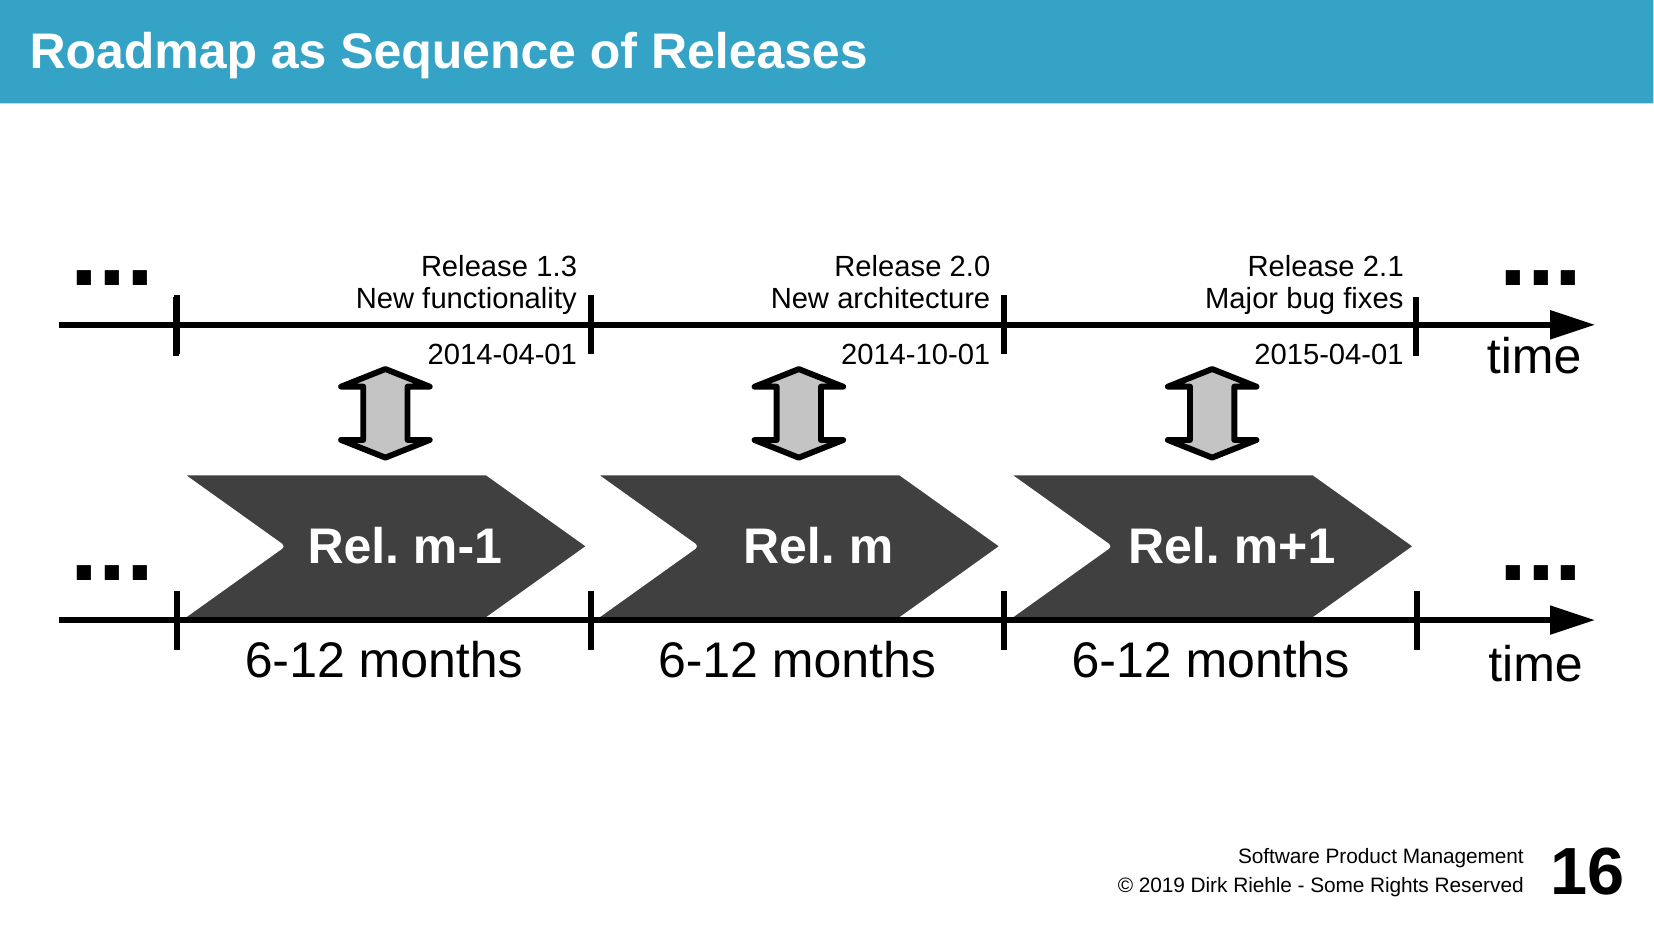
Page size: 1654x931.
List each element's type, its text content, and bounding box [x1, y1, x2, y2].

text_box 2015-04-01 [1003, 327, 1416, 415]
text_box 6-12 months [177, 623, 590, 709]
text_box 2014-04-01 [175, 327, 589, 415]
text_box 6-12 months [590, 623, 1004, 709]
title Roadmap as Sequence of Releases [0, 0, 1654, 104]
text_box ... [59, 472, 207, 621]
text_box [1167, 369, 1257, 458]
text_box [341, 369, 430, 458]
text_box 2014-10-01 [589, 327, 1003, 415]
text_box Release 1.3 New functionality [175, 237, 589, 327]
text_box ... [1446, 472, 1595, 619]
text_box 6-12 months [1004, 623, 1418, 709]
text_box ... [59, 177, 207, 325]
text_box Release 2.0 New architecture [589, 237, 1003, 327]
text_box Rel. m [590, 472, 1004, 617]
text_box Rel. m+1 [1003, 472, 1418, 617]
text_box time [1446, 621, 1595, 709]
text_box time [1445, 316, 1594, 396]
text_box ... [1446, 177, 1595, 325]
text_box Rel. m-1 [207, 472, 591, 617]
text_box Release 2.1 Major bug fixes [1003, 237, 1416, 327]
text_box [754, 369, 844, 458]
